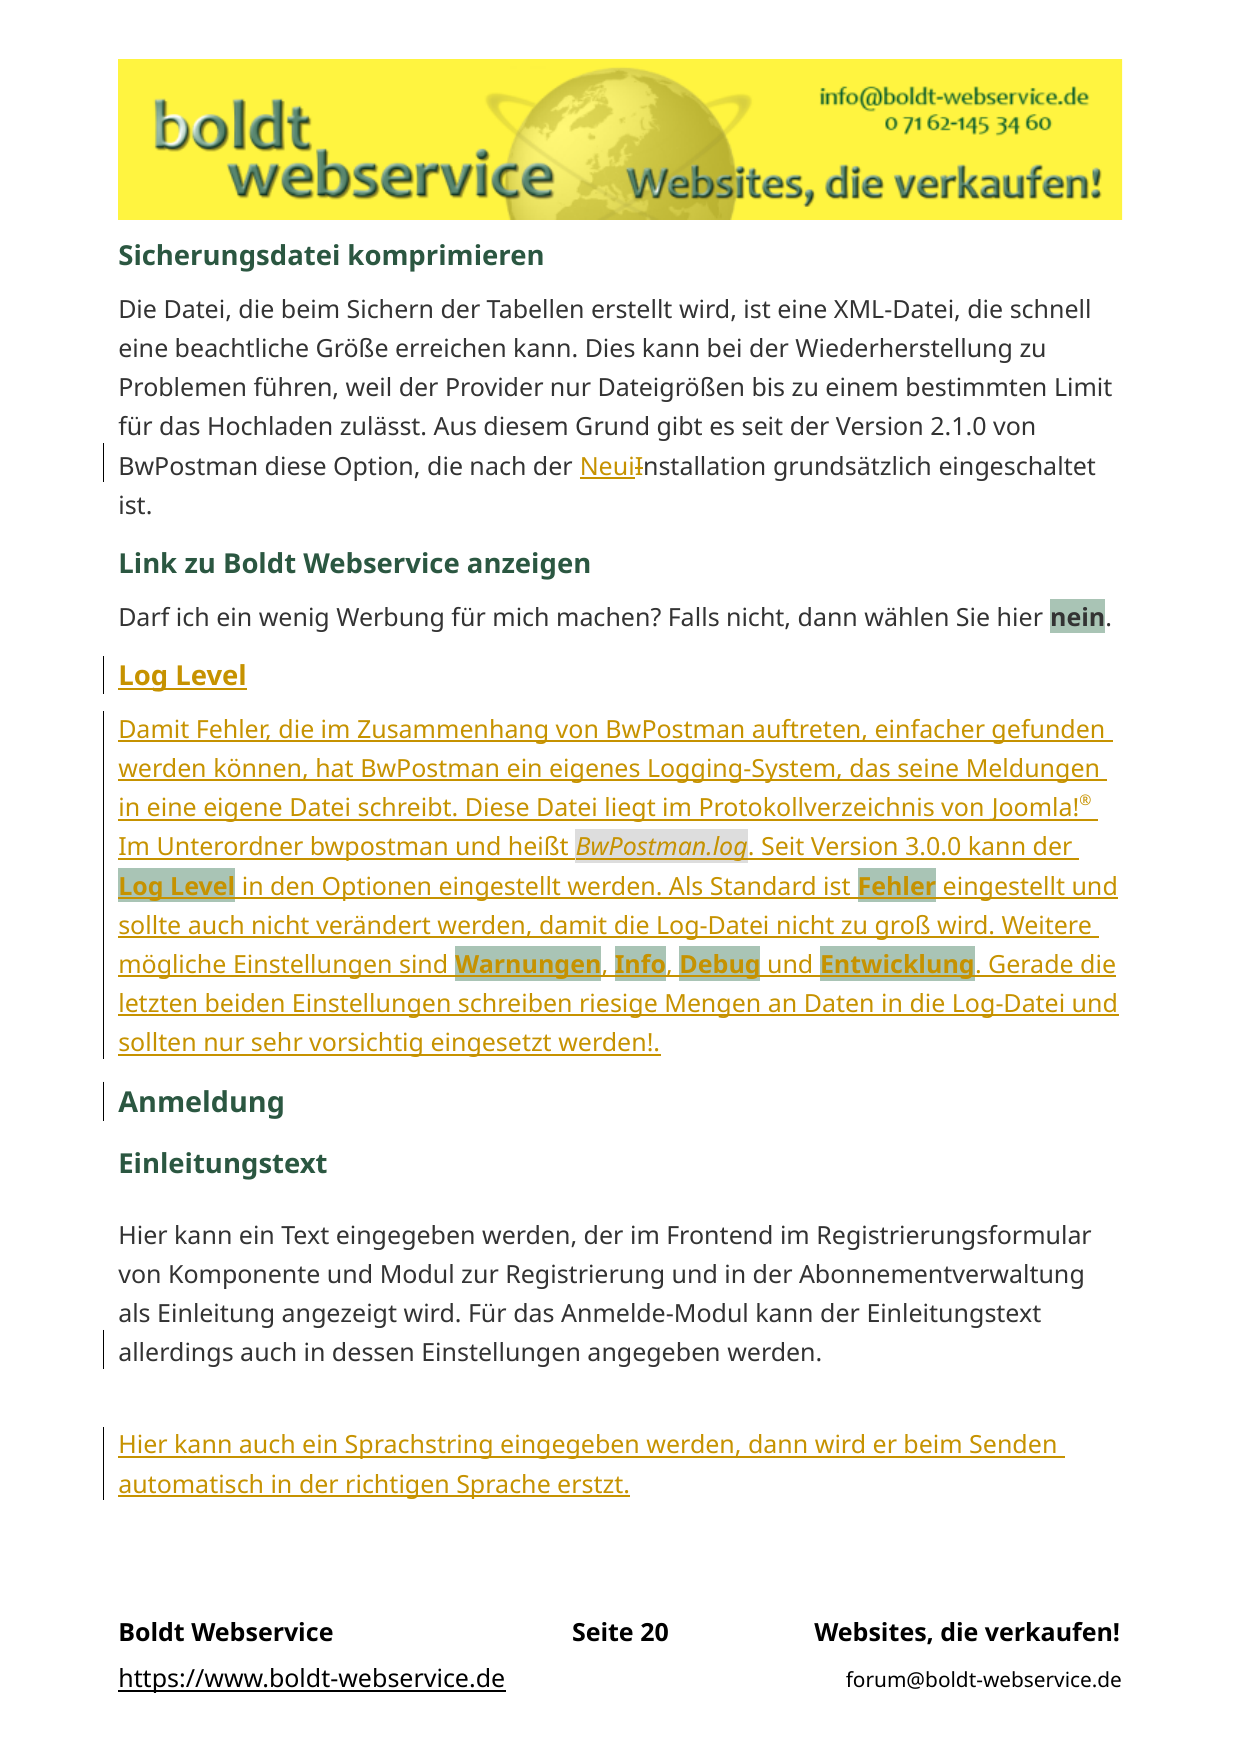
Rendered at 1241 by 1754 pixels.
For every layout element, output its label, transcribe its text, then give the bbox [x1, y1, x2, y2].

subtitle Link zu Boldt Webservice anzeigen [118, 544, 1122, 582]
subtitle Sicherungsdatei komprimieren [118, 236, 1122, 274]
text Hier kann auch ein Sprachstring eingegeben werden, dann wird er beim Senden automatisch in der richtigen Sprache erstzt. [118, 1427, 1122, 1500]
picture [118, 59, 1123, 220]
subtitle Einleitungstext [118, 1144, 1122, 1182]
text Darf ich ein wenig Werbung für mich machen? Falls nicht, dann wählen Sie hier nein. [118, 599, 1050, 633]
text Damit Fehler, die im Zusammenhang von BwPostman auftreten, einfacher gefunden werden können, hat BwPostman ein eigenes Logging-System, das seine Meldungen in eine eigene Datei schreibt. Diese Datei liegt im Protokollverzeichnis von Joomla!® Im Unterordner bwpostman und heißt BwPostman.log. Seit Version 3.0.0 kann der Log Level in den Optionen eingestellt werden. Als Standard ist Fehler eingestellt und sollte auch nicht verändert werden, damit die Log-Datei nicht zu groß wird. Weitere mögliche Einstellungen sind Warnungen, Info, Debug und Entwicklung. Gerade die letzten beiden Einstellungen schreiben riesige Mengen an Daten in die Log-Datei und sollten nur sehr vorsichtig eingesetzt werden!. [118, 711, 1122, 1059]
text Hier kann ein Text eingegeben werden, der im Frontend im Registrierungsformular von Komponente und Modul zur Registrierung und in der Abonnementverwaltung als Einleitung angezeigt wird. Für das Anmelde-Modul kann der Einleitungstext allerdings auch in dessen Einstellungen angegeben werden. [118, 1217, 1122, 1369]
text Die Datei, die beim Sichern der Tabellen erstellt wird, ist eine XML-Datei, die schnell eine beachtliche Größe erreichen kann. Dies kann bei der Wiederherstellung zu Problemen führen, weil der Provider nur Dateigrößen bis zu einem bestimmten Limit für das Hochladen zulässt. Aus diesem Grund gibt es seit der Version 2.1.0 von BwPostman diese Option, die nach der Neuinstallation grundsätzlich eingeschaltet ist. [118, 291, 1122, 521]
subtitle Log Level [118, 656, 1122, 694]
subtitle Anmeldung [118, 1082, 1122, 1121]
